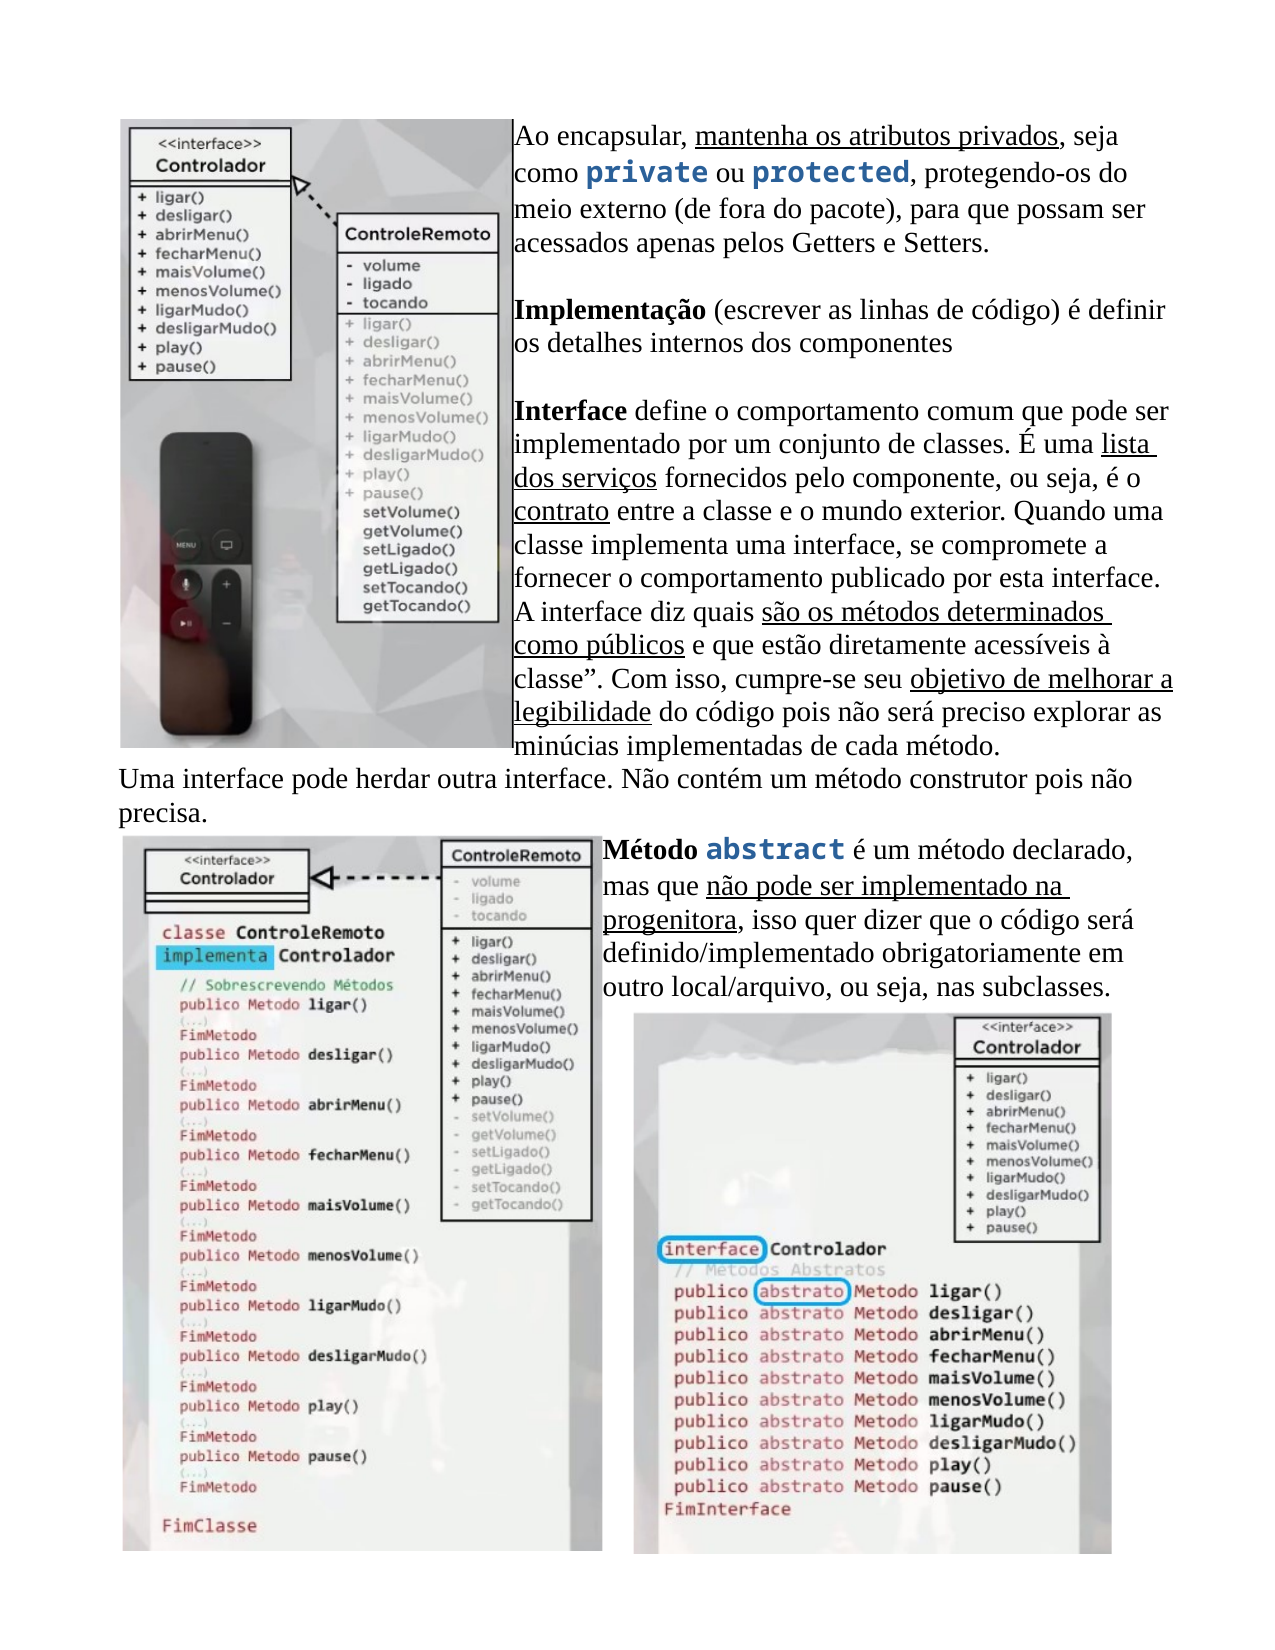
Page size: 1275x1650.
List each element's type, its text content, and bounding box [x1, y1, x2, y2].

picture [633, 1011, 1112, 1554]
text Ao encapsular, mantenha os atributos privados, seja como private ou protected, protegendo-os do meio externo (de fora do pacote), para que possam ser acessados apenas pelos Getters e Setters. [118, 118, 1186, 258]
text Implementação (escrever as linhas de código) é definir os detalhes internos dos componentes [514, 292, 1181, 359]
text Interface define o comportamento comum que pode ser implementado por um conjunto de classes. É uma lista dos serviços fornecidos pelo componente, ou seja, é o contrato entre a classe e o mundo exterior. Quando uma classe implementa uma interface, se compromete a fornecer o comportamento publicado por esta interface. A interface diz quais são os métodos determinados como públicos e que estão diretamente acessíveis à classe”. Com isso, cumpre-se seu objetivo de melhorar a legibilidade do código pois não será preciso explorar as minúcias implementadas de cada método. [118, 393, 1174, 762]
picture [122, 835, 603, 1551]
picture [120, 119, 514, 748]
text Método abstract é um método declarado, mas que não pode ser implementado na progenitora, isso quer dizer que o código será definido/implementado obrigatoriamente em outro local/arquivo, ou seja, nas subclasses. [118, 829, 1157, 1002]
text Uma interface pode herdar outra interface. Não contém um método construtor pois não precisa. [118, 762, 1157, 829]
